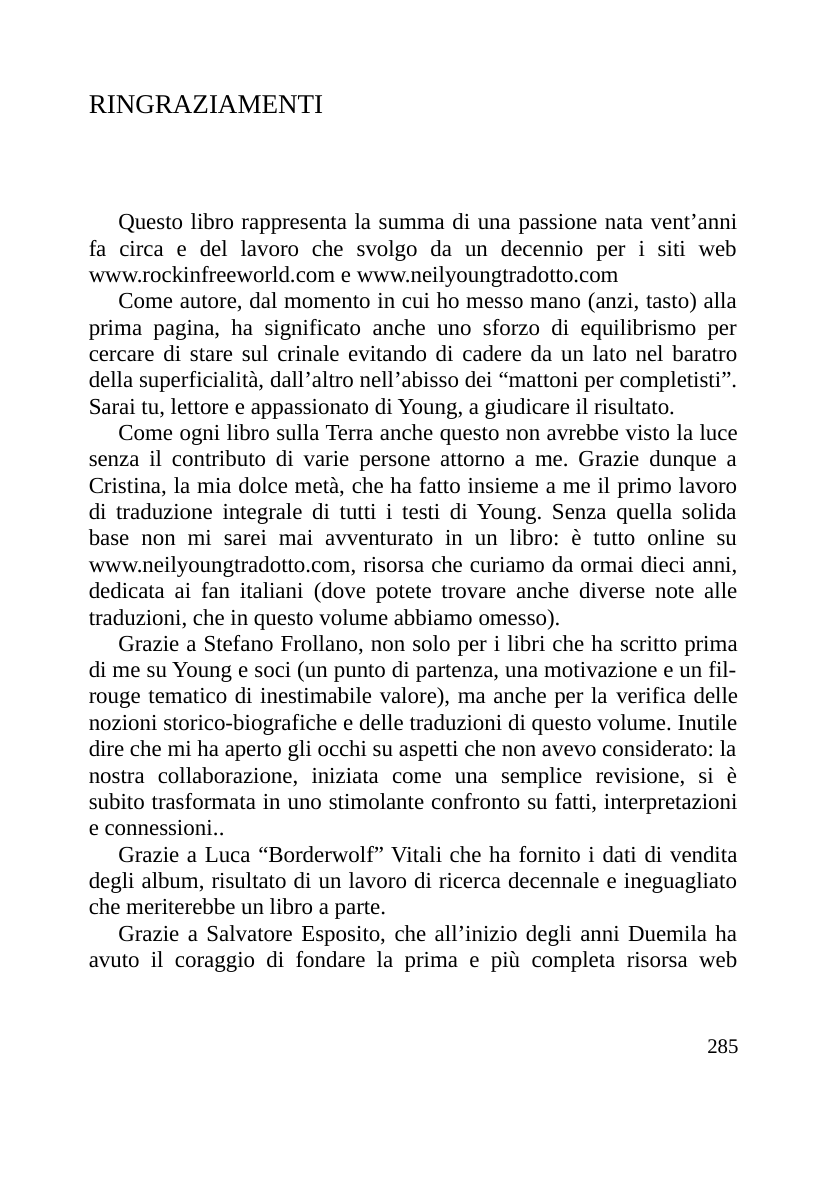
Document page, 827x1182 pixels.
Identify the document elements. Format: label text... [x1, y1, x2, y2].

text Come autore, dal momento in cui ho messo mano (anzi, tasto) alla prima pagina, ha significato anche uno sforzo di equilibrismo per cercare di stare sul crinale evitando di cadere da un lato nel baratro della superficialità, dall’altro nell’abisso dei “mattoni per completisti”. Sarai tu, lettore e appassionato di Young, a giudicare il risultato. [88, 287, 738, 419]
text Grazie a Luca “Borderwolf” Vitali che ha fornito i dati di vendita degli album, risultato di un lavoro di ricerca decennale e ineguagliato che meriterebbe un libro a parte. [88, 841, 738, 920]
text Questo libro rappresenta la summa di una passione nata vent’anni fa circa e del lavoro che svolgo da un decennio per i siti web www.rockinfreeworld.com e www.neilyoungtradotto.com [88, 208, 738, 287]
text Come ogni libro sulla Terra anche questo non avrebbe visto la luce senza il contributo di varie persone attorno a me. Grazie dunque a Cristina, la mia dolce metà, che ha fatto insieme a me il primo lavoro di traduzione integrale di tutti i testi di Young. Senza quella solida base non mi sarei mai avventurato in un libro: è tutto online su www.neilyoungtradotto.com, risorsa che curiamo da ormai dieci anni, dedicata ai fan italiani (dove potete trovare anche diverse note alle traduzioni, che in questo volume abbiamo omesso). [88, 419, 738, 630]
text Grazie a Salvatore Esposito, che all’inizio degli anni Duemila ha avuto il coraggio di fondare la prima e più completa risorsa web [88, 920, 738, 972]
subtitle RINGRAZIAMENTI [88, 88, 738, 120]
text Grazie a Stefano Frollano, non solo per i libri che ha scritto prima di me su Young e soci (un punto di partenza, una motivazione e un fil-rouge tematico di inestimabile valore), ma anche per la verifica delle nozioni storico-biografiche e delle traduzioni di questo volume. Inutile dire che mi ha aperto gli occhi su aspetti che non avevo considerato: la nostra collaborazione, iniziata come una semplice revisione, si è subito trasformata in uno stimolante confronto su fatti, interpretazioni e connessioni.. [88, 630, 738, 841]
